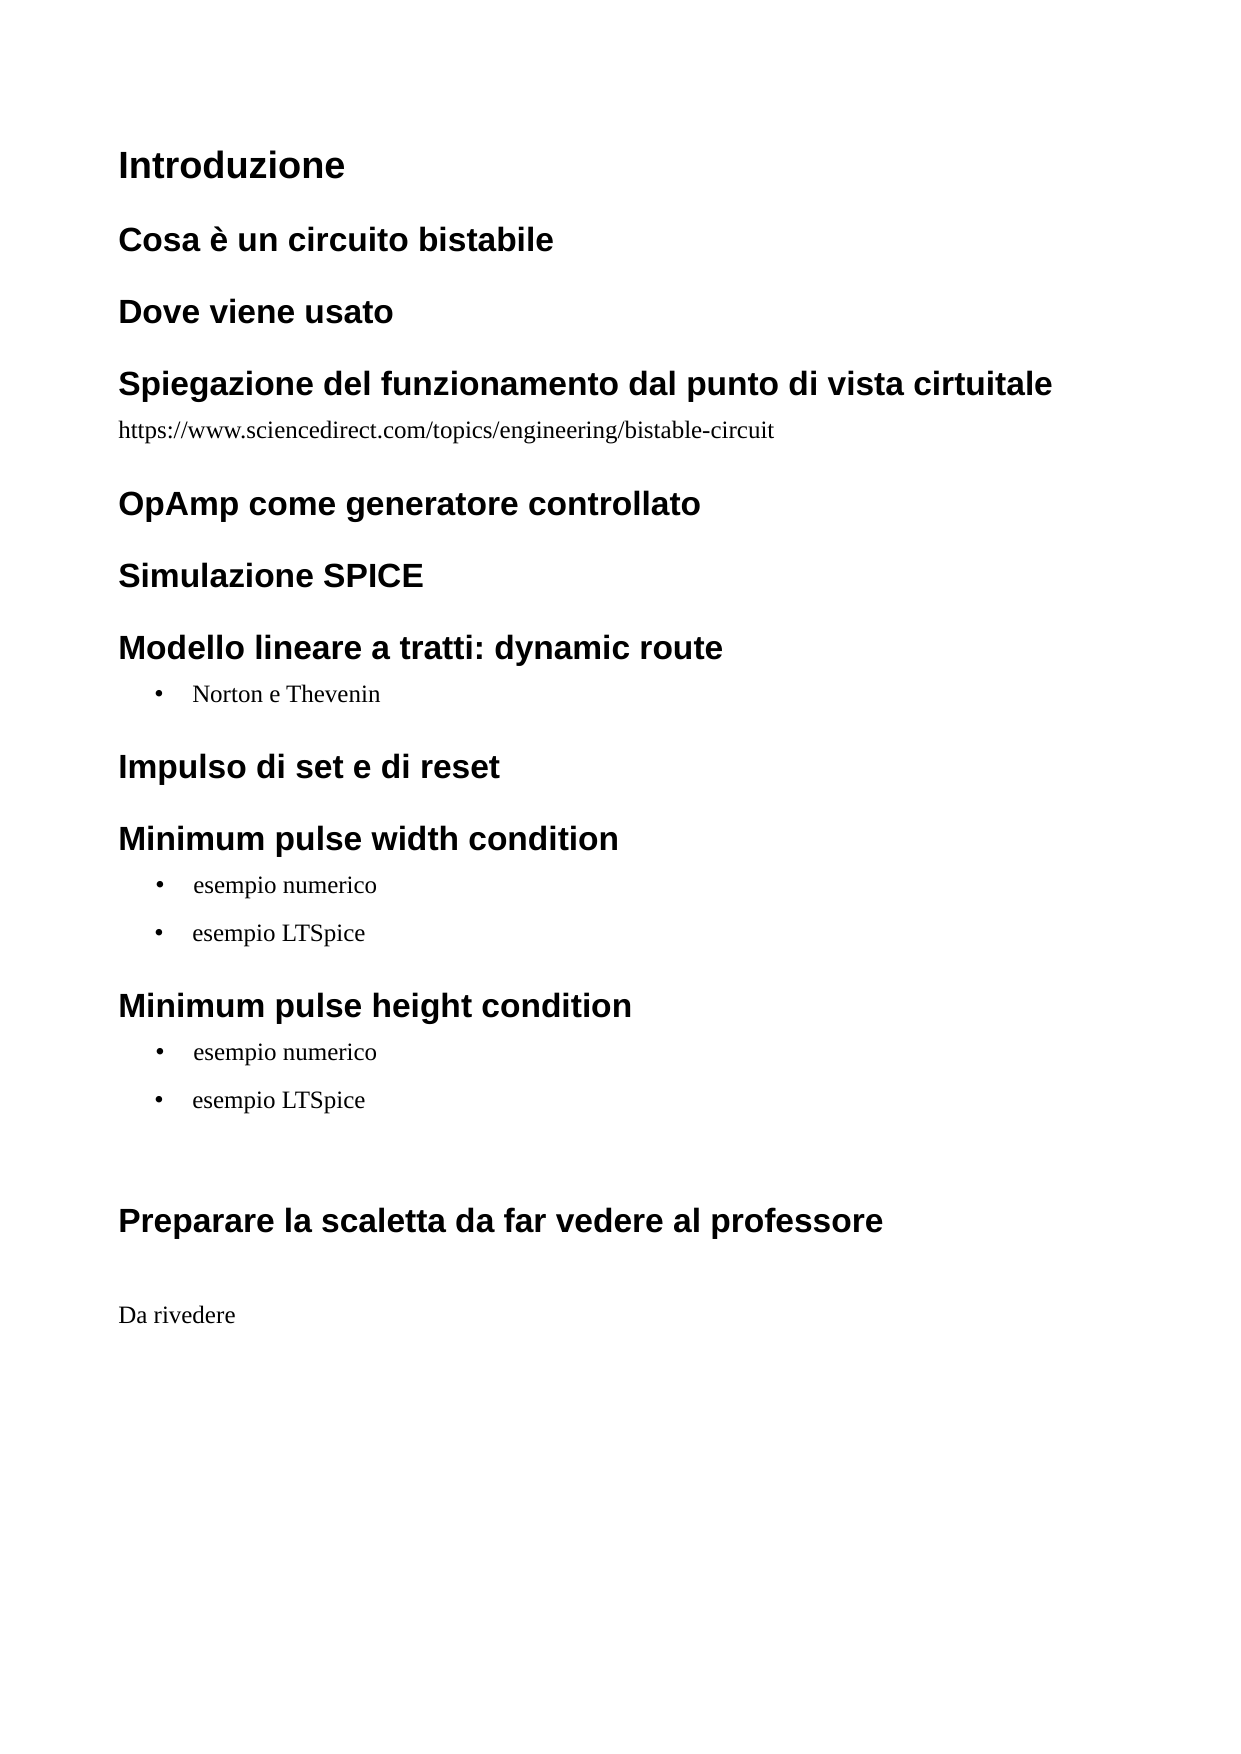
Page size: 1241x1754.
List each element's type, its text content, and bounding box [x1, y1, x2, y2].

subtitle Spiegazione del funzionamento dal punto di vista cirtuitale [118, 364, 1122, 403]
subtitle Modello lineare a tratti: dynamic route [118, 628, 1122, 666]
subtitle Introduzione [118, 143, 1122, 187]
list esempio numerico [156, 870, 1122, 899]
subtitle Minimum pulse height condition [118, 986, 1122, 1025]
text https://www.sciencedirect.com/topics/engineering/bistable-circuit [118, 415, 1122, 444]
subtitle Impulso di set e di reset [118, 747, 1122, 786]
subtitle Preparare la scaletta da far vedere al professore [118, 1201, 1122, 1240]
text Da rivedere [118, 1300, 1122, 1329]
list Norton e Thevenin [154, 679, 1122, 707]
list esempio LTSpice [154, 918, 1122, 947]
list esempio LTSpice [154, 1085, 1122, 1114]
subtitle Cosa è un circuito bistabile [118, 220, 1122, 259]
subtitle Simulazione SPICE [118, 556, 1122, 594]
subtitle Minimum pulse width condition [118, 819, 1122, 858]
subtitle OpAmp come generatore controllato [118, 484, 1122, 522]
subtitle Dove viene usato [118, 292, 1122, 331]
list esempio numerico [156, 1037, 1122, 1066]
